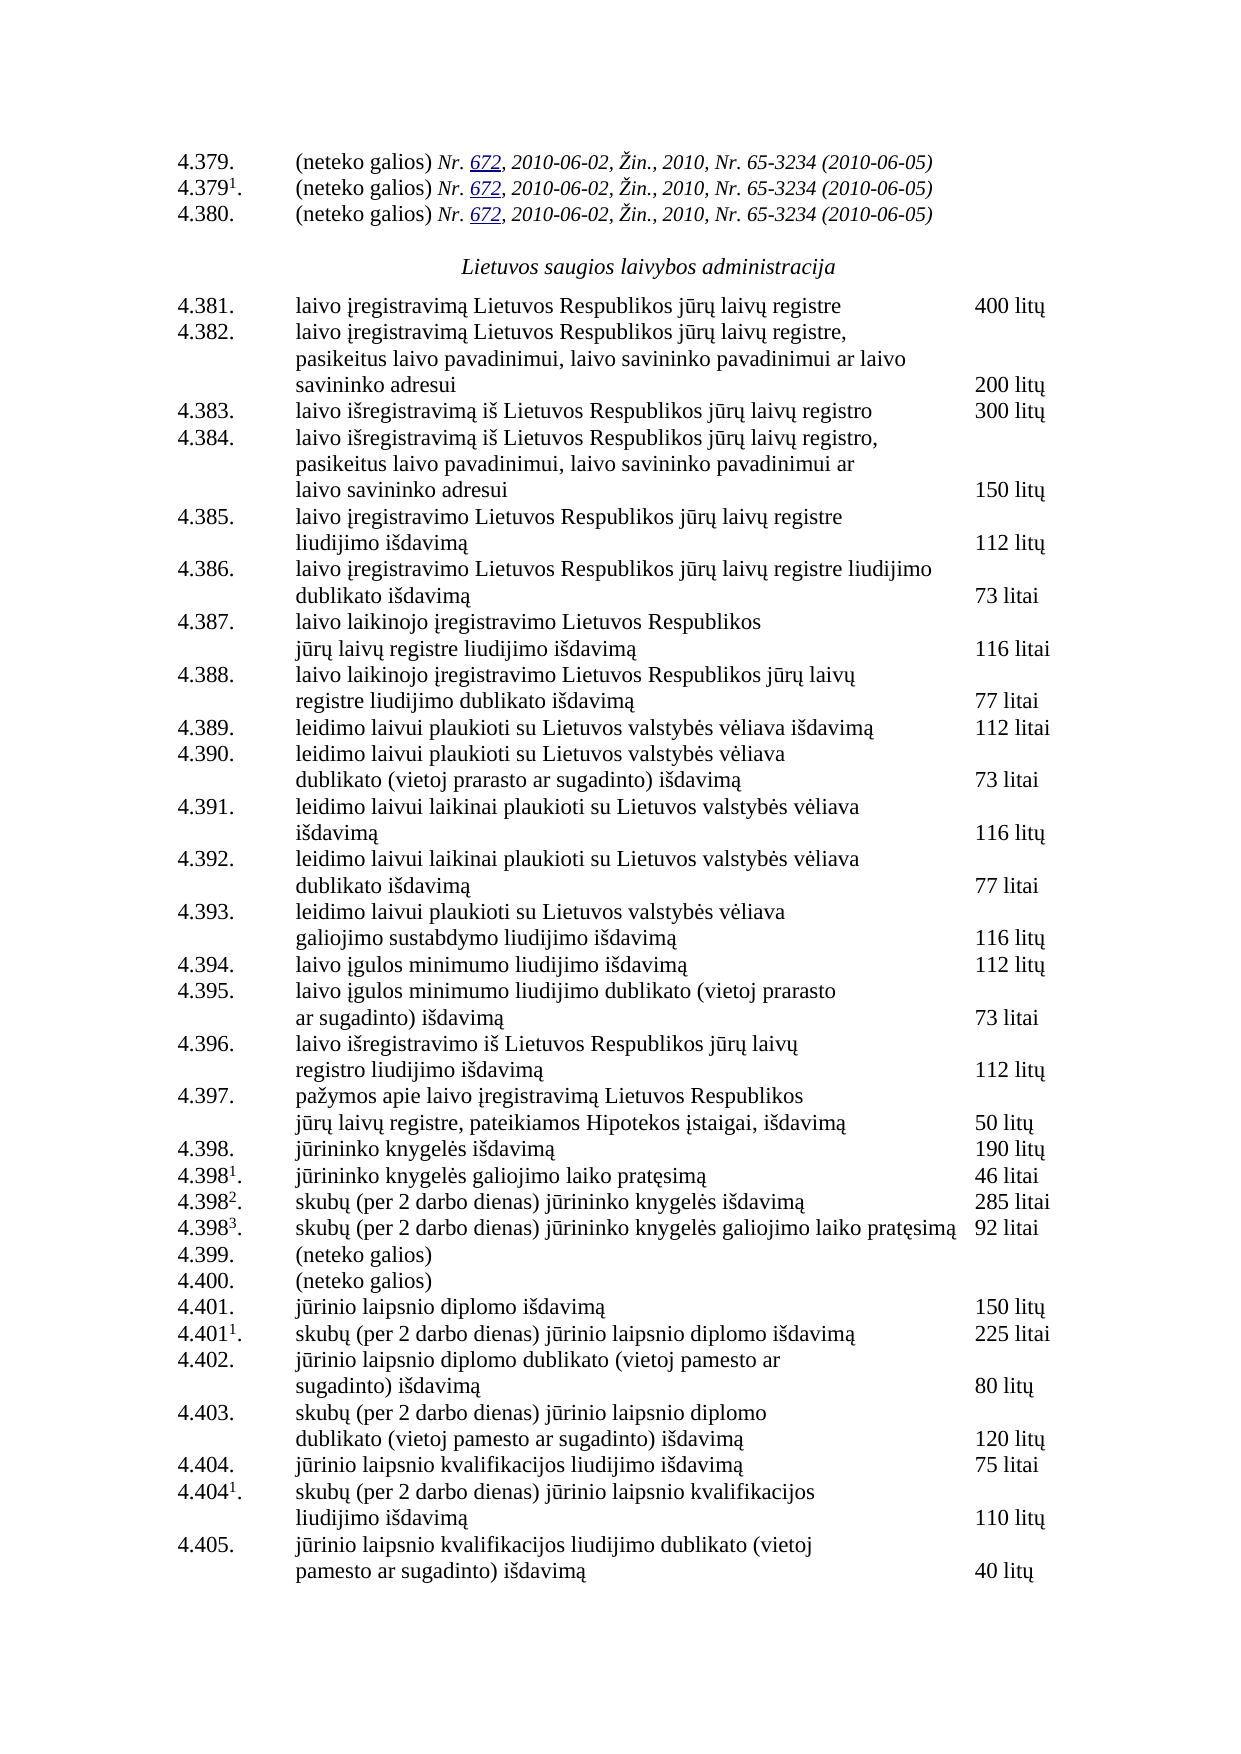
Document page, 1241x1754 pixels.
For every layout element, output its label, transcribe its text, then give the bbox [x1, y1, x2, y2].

text 4.392. leidimo laivui laikinai plaukioti su Lietuvos valstybės vėliava [177, 845, 1122, 872]
text 4.402. jūrinio laipsnio diplomo dublikato (vietoj pamesto ar [177, 1346, 1122, 1372]
text pasikeitus laivo pavadinimui, laivo savininko pavadinimui ar [177, 450, 1122, 476]
text sugadinto) išdavimą 80 litų [177, 1372, 1122, 1399]
text savininko adresui 200 litų [177, 371, 1122, 397]
text pamesto ar sugadinto) išdavimą 40 litų [177, 1557, 1122, 1583]
text 4.387. laivo laikinojo įregistravimo Lietuvos Respublikos [177, 608, 1122, 634]
text išdavimą 116 litų [177, 819, 1122, 845]
text 4.395. laivo įgulos minimumo liudijimo dublikato (vietoj prarasto [177, 977, 1122, 1003]
text 4.390. leidimo laivui plaukioti su Lietuvos valstybės vėliava [177, 740, 1122, 766]
text dublikato išdavimą 73 litai [177, 582, 1122, 608]
text 4.394. laivo įgulos minimumo liudijimo išdavimą 112 litų [177, 951, 1122, 977]
text 4.379. (neteko galios) Nr. 672, 2010-06-02, Žin., 2010, Nr. 65-3234 (2010-06-05) [177, 148, 945, 174]
text 4.383. laivo išregistravimą iš Lietuvos Respublikos jūrų laivų registro 300 litų [177, 397, 1122, 424]
text 4.389. leidimo laivui plaukioti su Lietuvos valstybės vėliava išdavimą 112 litai [177, 714, 1122, 740]
text registro liudijimo išdavimą 112 litų [177, 1056, 1122, 1083]
text 4.393. leidimo laivui plaukioti su Lietuvos valstybės vėliava [177, 898, 1122, 924]
text 4.391. leidimo laivui laikinai plaukioti su Lietuvos valstybės vėliava [177, 793, 1122, 819]
text Lietuvos saugios laivybos administracija [177, 253, 1122, 279]
text liudijimo išdavimą 112 litų [177, 529, 1122, 556]
text 4.385. laivo įregistravimo Lietuvos Respublikos jūrų laivų registre [177, 503, 1122, 529]
text 4.4041. skubų (per 2 darbo dienas) jūrinio laipsnio kvalifikacijos [177, 1478, 1122, 1504]
text jūrų laivų registre liudijimo išdavimą 116 litai [177, 634, 1122, 661]
text 4.404. jūrinio laipsnio kvalifikacijos liudijimo išdavimą 75 litai [177, 1452, 1122, 1478]
text 4.388. laivo laikinojo įregistravimo Lietuvos Respublikos jūrų laivų [177, 661, 1122, 687]
text 4.381. laivo įregistravimą Lietuvos Respublikos jūrų laivų registre 400 litų [177, 292, 1122, 318]
text 4.380. (neteko galios) Nr. 672, 2010-06-02, Žin., 2010, Nr. 65-3234 (2010-06-05) [177, 200, 1122, 227]
text laivo savininko adresui 150 litų [177, 476, 1122, 503]
text 4.398. jūrininko knygelės išdavimą 190 litų [177, 1135, 1122, 1162]
text 4.401. jūrinio laipsnio diplomo išdavimą 150 litų [177, 1293, 1122, 1320]
text galiojimo sustabdymo liudijimo išdavimą 116 litų [177, 924, 1122, 951]
text 4.403. skubų (per 2 darbo dienas) jūrinio laipsnio diplomo [177, 1399, 1122, 1425]
text 4.386. laivo įregistravimo Lietuvos Respublikos jūrų laivų registre liudijimo [177, 556, 1122, 582]
text 4.382. laivo įregistravimą Lietuvos Respublikos jūrų laivų registre, [177, 318, 1122, 345]
text 4.4011. skubų (per 2 darbo dienas) jūrinio laipsnio diplomo išdavimą 225 litai [177, 1320, 1122, 1346]
text dublikato (vietoj prarasto ar sugadinto) išdavimą 73 litai [177, 766, 1122, 793]
text 4.396. laivo išregistravimo iš Lietuvos Respublikos jūrų laivų [177, 1030, 1122, 1056]
text pasikeitus laivo pavadinimui, laivo savininko pavadinimui ar laivo [177, 345, 1122, 371]
text 4.384. laivo išregistravimą iš Lietuvos Respublikos jūrų laivų registro, [177, 424, 1122, 450]
text 4.397. pažymos apie laivo įregistravimą Lietuvos Respublikos [177, 1083, 1122, 1109]
text registre liudijimo dublikato išdavimą 77 litai [177, 687, 1122, 714]
text dublikato (vietoj pamesto ar sugadinto) išdavimą 120 litų [177, 1425, 1122, 1452]
text 4.400. (neteko galios) [177, 1267, 1122, 1293]
text 4.3981. jūrininko knygelės galiojimo laiko pratęsimą 46 litai [177, 1162, 1122, 1188]
text ar sugadinto) išdavimą 73 litai [177, 1003, 1122, 1030]
text 4.3983. skubų (per 2 darbo dienas) jūrininko knygelės galiojimo laiko pratęsimą 92 litai [177, 1214, 1122, 1241]
text 4.3982. skubų (per 2 darbo dienas) jūrininko knygelės išdavimą 285 litai [177, 1188, 1122, 1214]
text 4.3791. (neteko galios) Nr. 672, 2010-06-02, Žin., 2010, Nr. 65-3234 (2010-06-05) [177, 174, 945, 200]
text 4.405. jūrinio laipsnio kvalifikacijos liudijimo dublikato (vietoj [177, 1531, 1122, 1557]
text 4.399. (neteko galios) [177, 1241, 1122, 1267]
text liudijimo išdavimą 110 litų [177, 1504, 1122, 1531]
text jūrų laivų registre, pateikiamos Hipotekos įstaigai, išdavimą 50 litų [177, 1109, 1122, 1135]
text dublikato išdavimą 77 litai [177, 872, 1122, 898]
